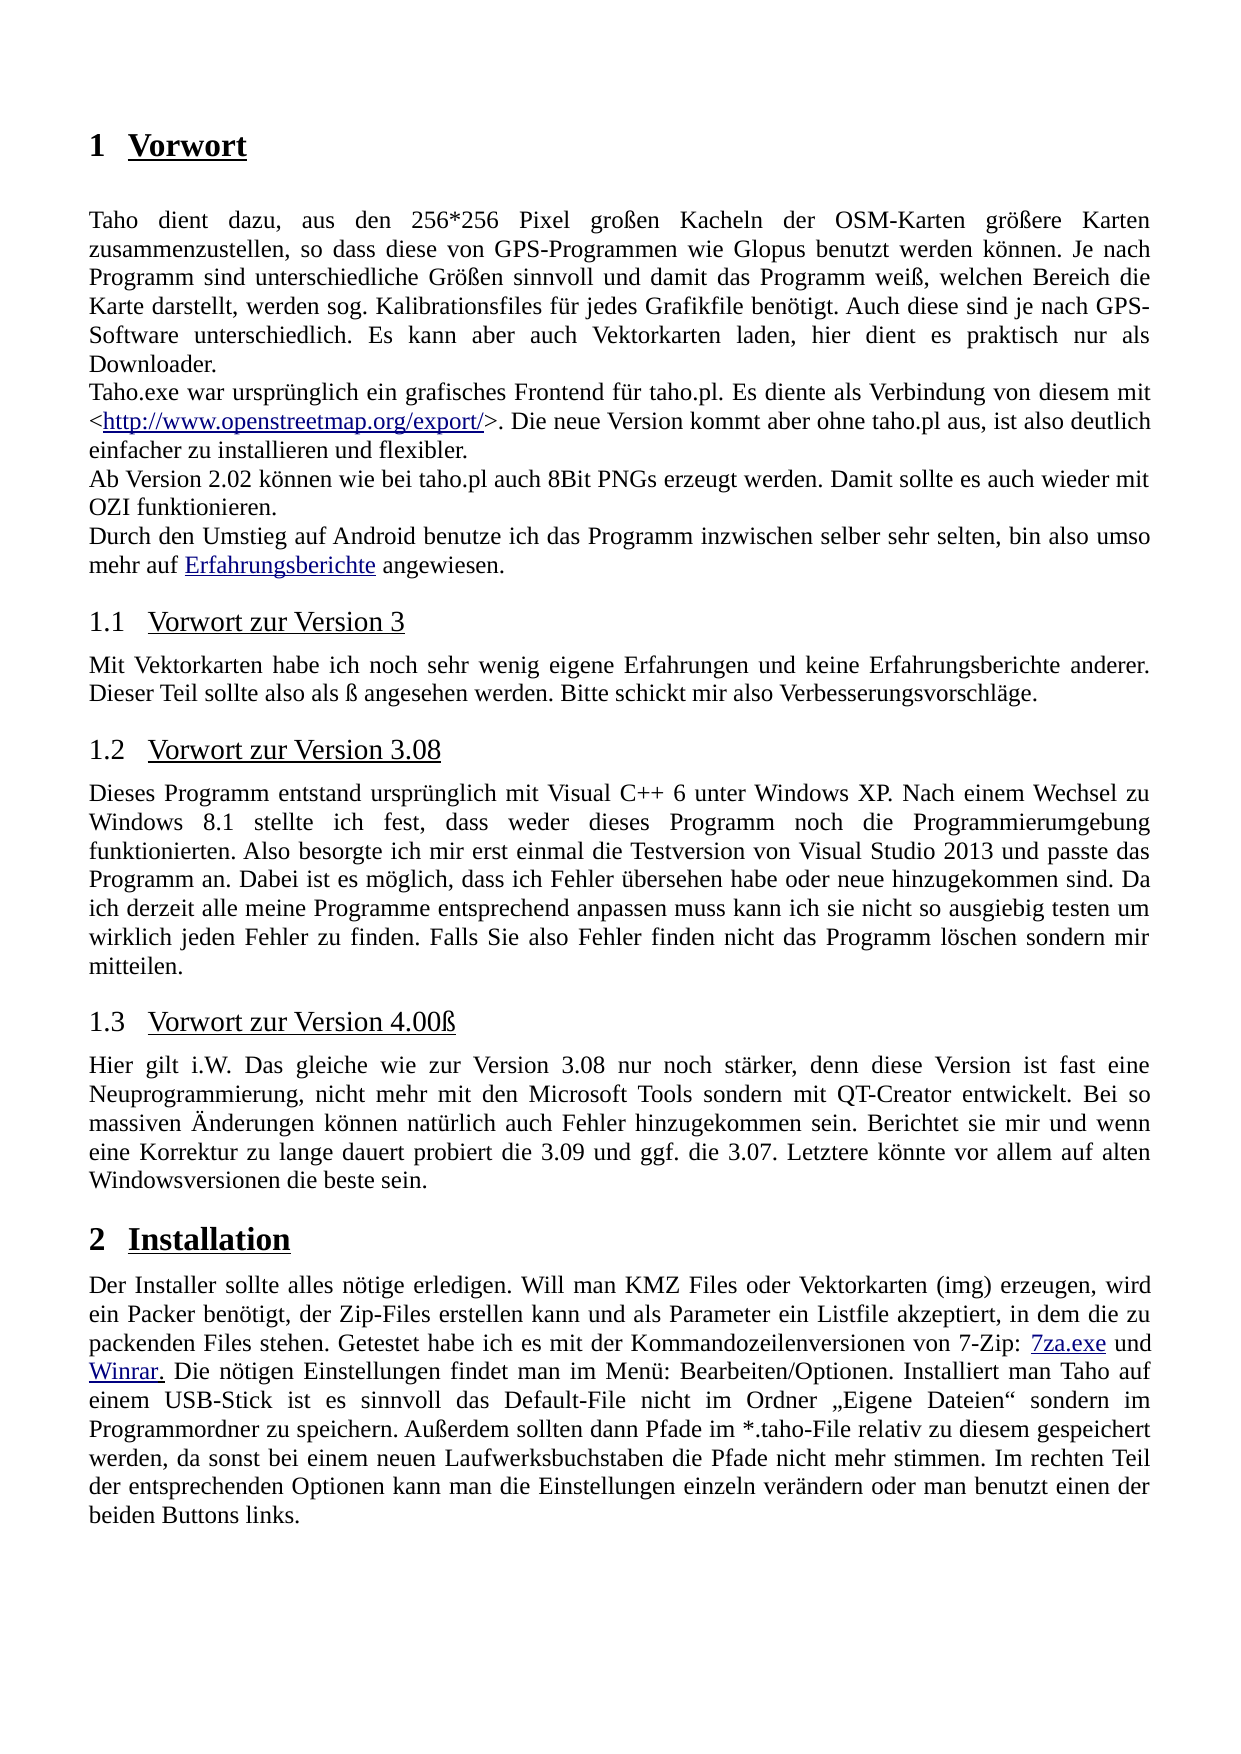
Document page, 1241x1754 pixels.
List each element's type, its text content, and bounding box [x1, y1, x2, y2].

text Mit Vektorkarten habe ich noch sehr wenig eigene Erfahrungen und keine Erfahrungsberichte anderer. Dieser Teil sollte also als ß angesehen werden. Bitte schickt mir also Verbesserungsvorschläge. [88, 650, 1152, 707]
text Dieses Programm entstand ursprünglich mit Visual C++ 6 unter Windows XP. Nach einem Wechsel zu Windows 8.1 stellte ich fest, dass weder dieses Programm noch die Programmierumgebung funktionierten. Also besorgte ich mir erst einmal die Testversion von Visual Studio 2013 und passte das Programm an. Dabei ist es möglich, dass ich Fehler übersehen habe oder neue hinzugekommen sind. Da ich derzeit alle meine Programme entsprechend anpassen muss kann ich sie nicht so ausgiebig testen um wirklich jeden Fehler zu finden. Falls Sie also Fehler finden nicht das Programm löschen sondern mir mitteilen. [88, 778, 1152, 979]
subtitle Installation [88, 1219, 1152, 1258]
subtitle Vorwort zur Version 3.08 [88, 732, 1152, 766]
subtitle Vorwort zur Version 4.00ß [88, 1004, 1152, 1038]
text Ab Version 2.02 können wie bei taho.pl auch 8Bit PNGs erzeugt werden. Damit sollte es auch wieder mit OZI funktionieren. [88, 464, 1152, 521]
text Taho.exe war ursprünglich ein grafisches Frontend für taho.pl. Es diente als Verbindung von diesem mit <http://www.openstreetmap.org/export/>. Die neue Version kommt aber ohne taho.pl aus, ist also deutlich einfacher zu installieren und flexibler. [88, 377, 1152, 464]
subtitle Vorwort [88, 125, 1152, 164]
subtitle Vorwort zur Version 3 [88, 604, 1152, 637]
text Taho dient dazu, aus den 256*256 Pixel großen Kacheln der OSM-Karten größere Karten zusammenzustellen, so dass diese von GPS-Programmen wie Glopus benutzt werden können. Je nach Programm sind unterschiedliche Größen sinnvoll und damit das Programm weiß, welchen Bereich die Karte darstellt, werden sog. Kalibrationsfiles für jedes Grafikfile benötigt. Auch diese sind je nach GPS-Software unterschiedlich. Es kann aber auch Vektorkarten laden, hier dient es praktisch nur als Downloader. [88, 205, 1152, 377]
text Durch den Umstieg auf Android benutze ich das Programm inzwischen selber sehr selten, bin also umso mehr auf Erfahrungsberichte angewiesen. [88, 521, 1152, 579]
text Der Installer sollte alles nötige erledigen. Will man KMZ Files oder Vektorkarten (img) erzeugen, wird ein Packer benötigt, der Zip-Files erstellen kann und als Parameter ein Listfile akzeptiert, in dem die zu packenden Files stehen. Getestet habe ich es mit der Kommandozeilenversionen von 7-Zip: 7za.exe und Winrar. Die nötigen Einstellungen findet man im Menü: Bearbeiten/Optionen. Installiert man Taho auf einem USB-Stick ist es sinnvoll das Default-File nicht im Ordner „Eigene Dateien“ sondern im Programmordner zu speichern. Außerdem sollten dann Pfade im *.taho-File relativ zu diesem gespeichert werden, da sonst bei einem neuen Laufwerksbuchstaben die Pfade nicht mehr stimmen. Im rechten Teil der entsprechenden Optionen kann man die Einstellungen einzeln verändern oder man benutzt einen der beiden Buttons links. [88, 1270, 1152, 1529]
text Hier gilt i.W. Das gleiche wie zur Version 3.08 nur noch stärker, denn diese Version ist fast eine Neuprogrammierung, nicht mehr mit den Microsoft Tools sondern mit QT-Creator entwickelt. Bei so massiven Änderungen können natürlich auch Fehler hinzugekommen sein. Berichtet sie mir und wenn eine Korrektur zu lange dauert probiert die 3.09 und ggf. die 3.07. Letztere könnte vor allem auf alten Windowsversionen die beste sein. [88, 1051, 1152, 1194]
